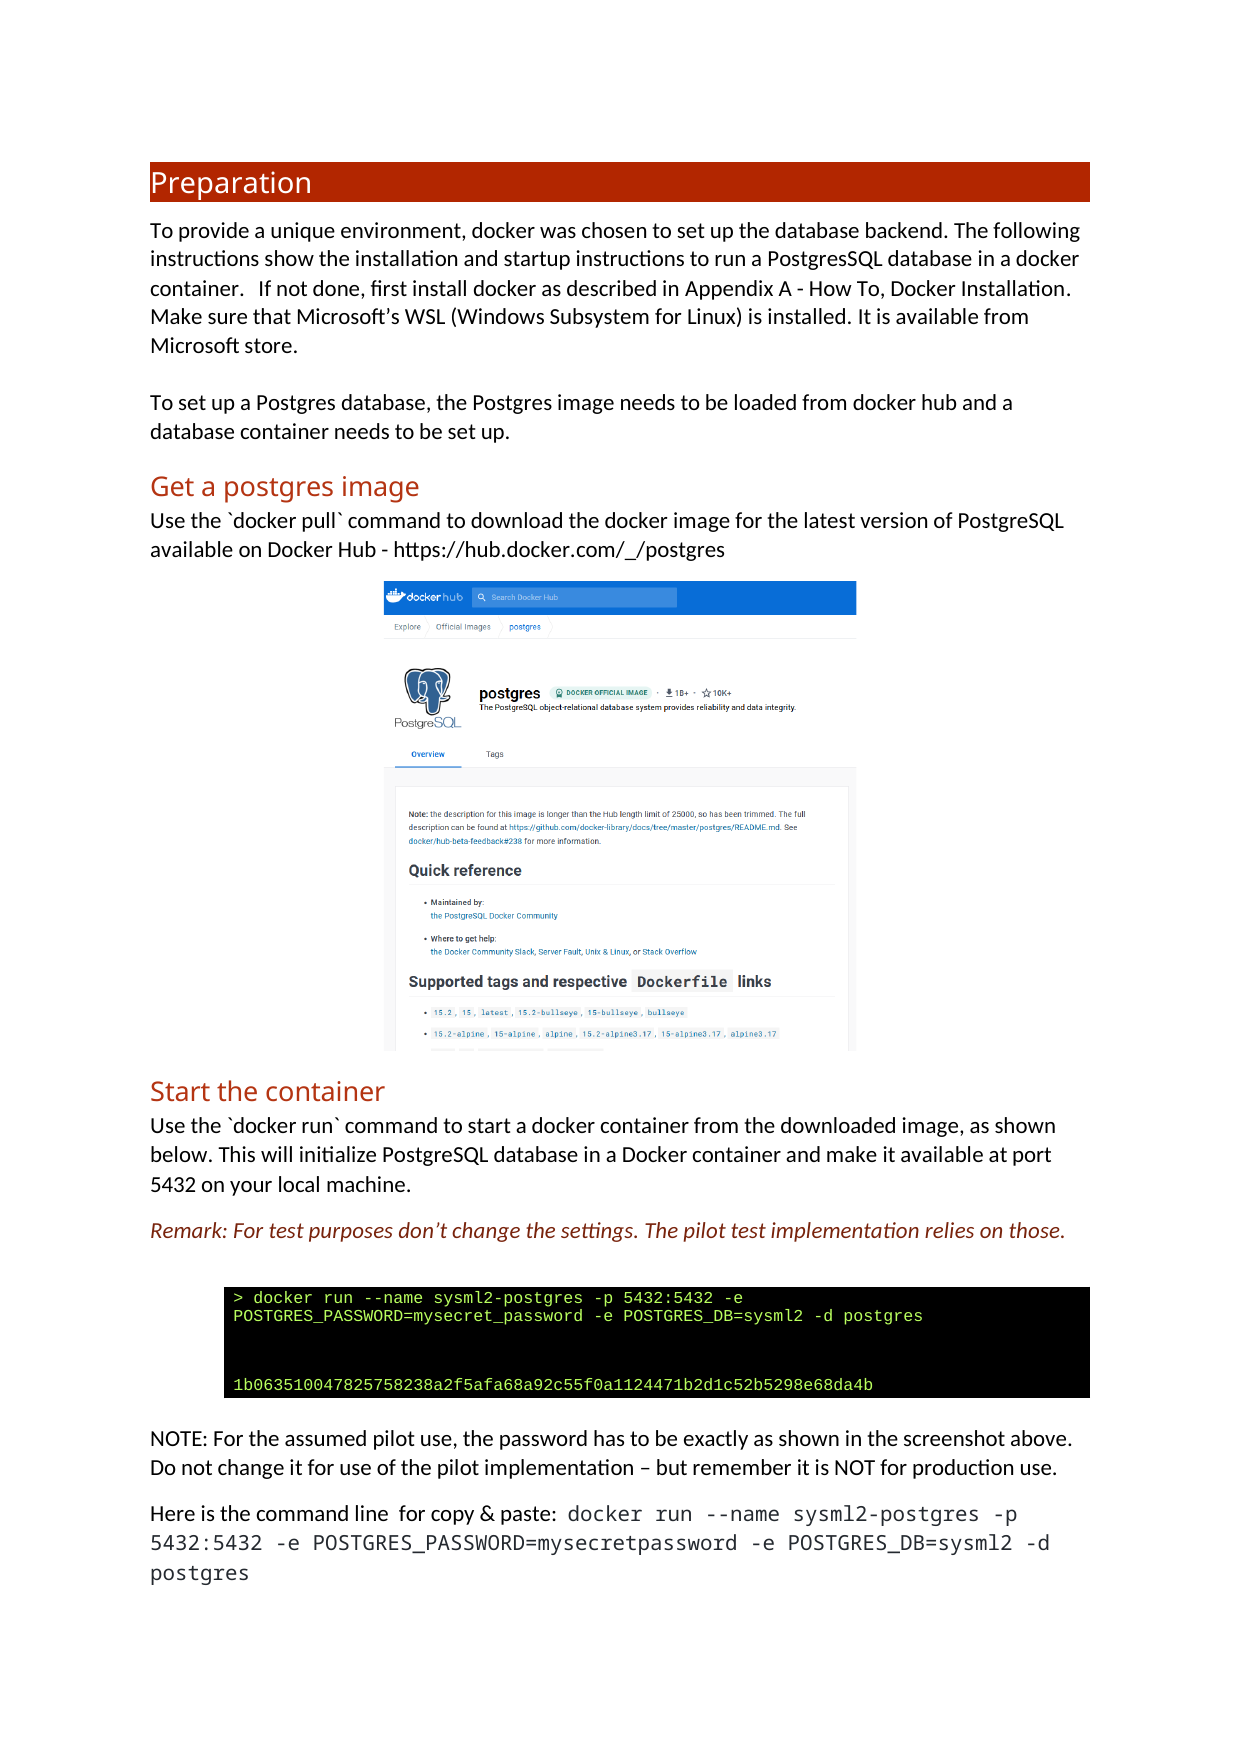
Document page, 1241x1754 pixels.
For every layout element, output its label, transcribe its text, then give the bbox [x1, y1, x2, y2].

text NOTE: For the assumed pilot use, the password has to be exactly as shown in the screenshot above. Do not change it for use of the pilot implementation – but remember it is NOT for production use. [150, 1423, 1090, 1481]
text Remark: For test purposes don’t change the settings. The pilot test implementation relies on those. [150, 1216, 1090, 1244]
subtitle Start the container [150, 1073, 1090, 1110]
text Use the `docker pull` command to download the docker image for the latest version of PostgreSQL available on Docker Hub - https://hub.docker.com/_/postgres [150, 506, 1090, 563]
text To set up a Postgres database, the Postgres image needs to be loaded from docker hub and a database container needs to be set up. [150, 388, 1090, 446]
subtitle Get a postgres image [150, 467, 1090, 504]
text 1b063510047825758238a2f5afa68a92c55f0a1124471b2d1c52b5298e68da4b [225, 1374, 1089, 1397]
text To provide a unique environment, docker was chosen to set up the database backend. The following instructions show the installation and startup instructions to run a PostgresSQL database in a docker container. If not done, first install docker as described in Appendix A - How To, Docker Installation. Make sure that Microsoft’s WSL (Windows Subsystem for Linux) is installed. It is available from Microsoft store. [150, 216, 1090, 388]
picture [383, 581, 857, 1051]
text Here is the command line for copy & paste: docker run --name sysml2-postgres -p 5432:5432 -e POSTGRES_PASSWORD=mysecretpassword -e POSTGRES_DB=sysml2 -d postgres [150, 1499, 1090, 1586]
text > docker run --name sysml2-postgres -p 5432:5432 -e POSTGRES_PASSWORD=mysecret_password -e POSTGRES_DB=sysml2 -d postgres [225, 1288, 1089, 1327]
subtitle Preparation [150, 162, 1090, 202]
text Use the `docker run` command to start a docker container from the downloaded image, as shown below. This will initialize PostgreSQL database in a Docker container and make it available at port 5432 on your local machine. [150, 1111, 1090, 1198]
